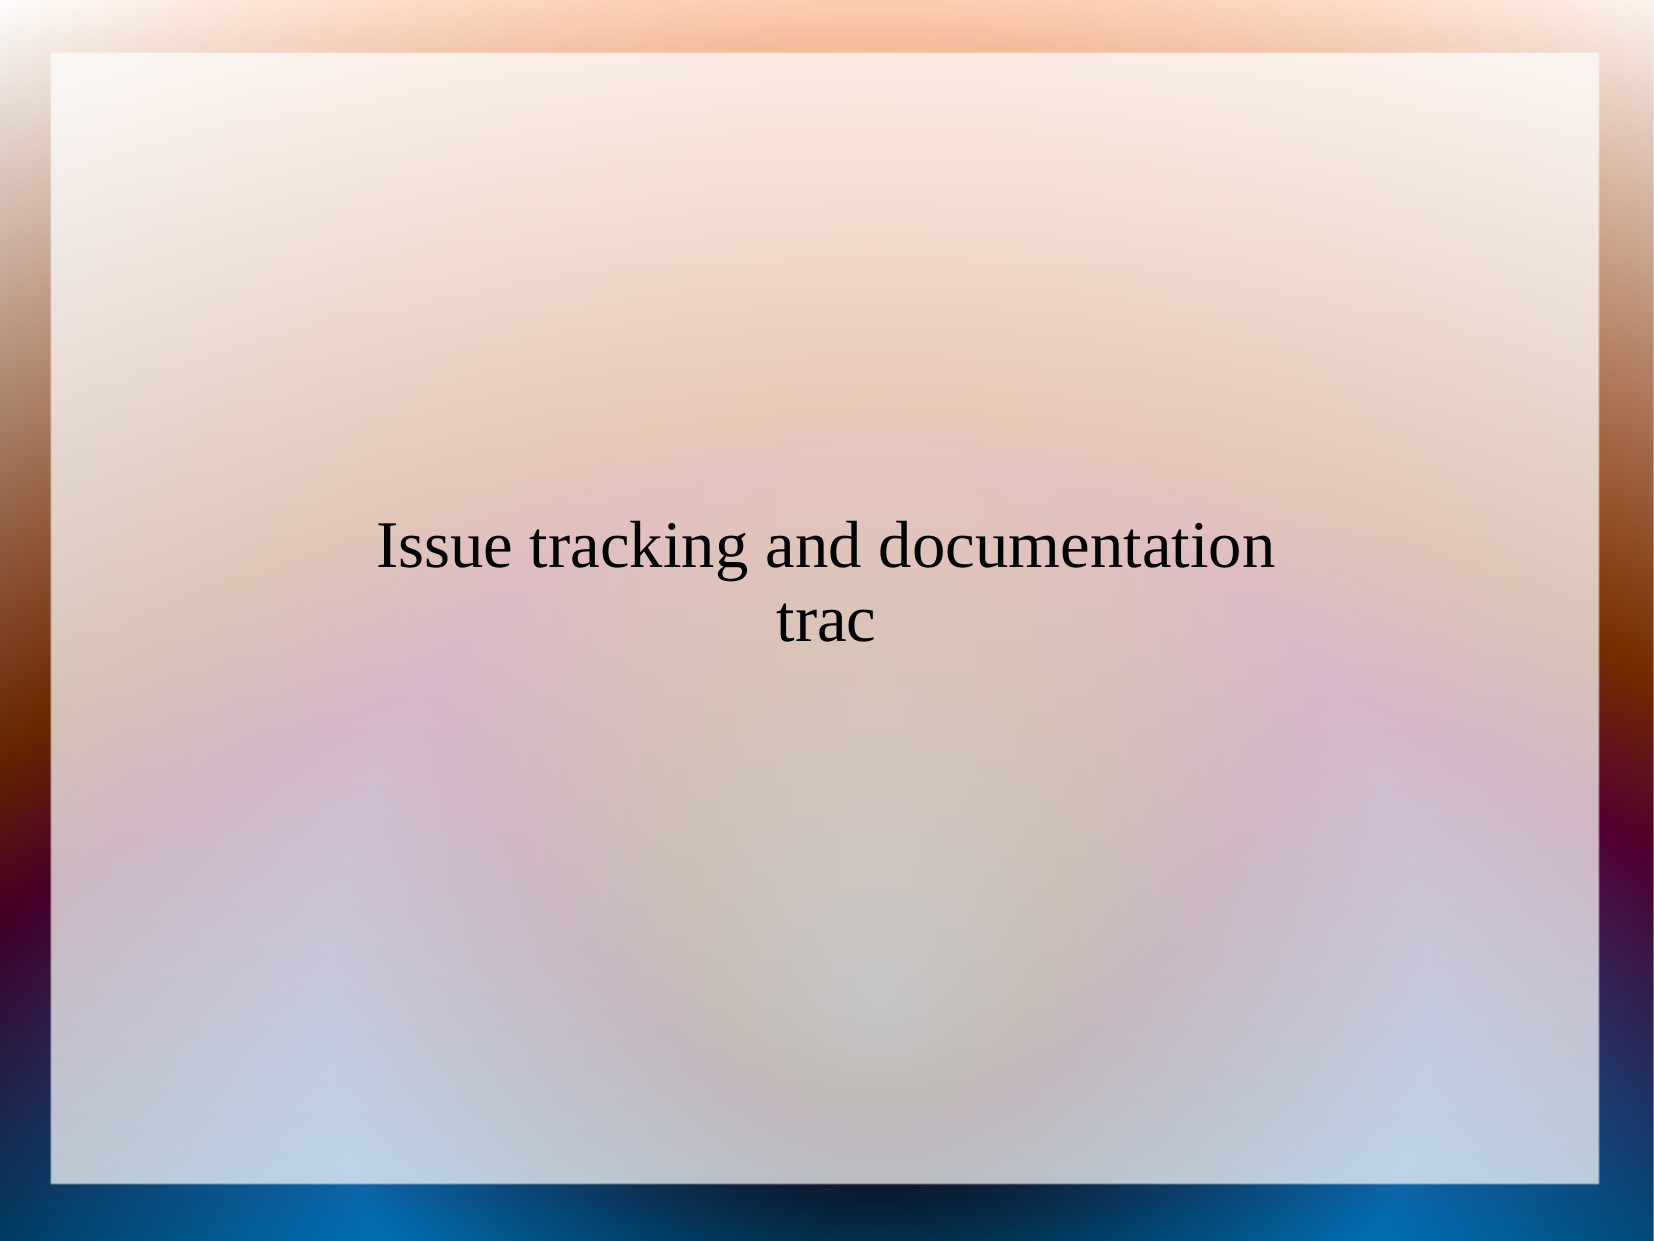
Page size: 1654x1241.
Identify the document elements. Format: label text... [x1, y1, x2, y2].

picture [0, 0, 1654, 1241]
subtitle Issue tracking and documentation trac [82, 55, 1571, 1109]
